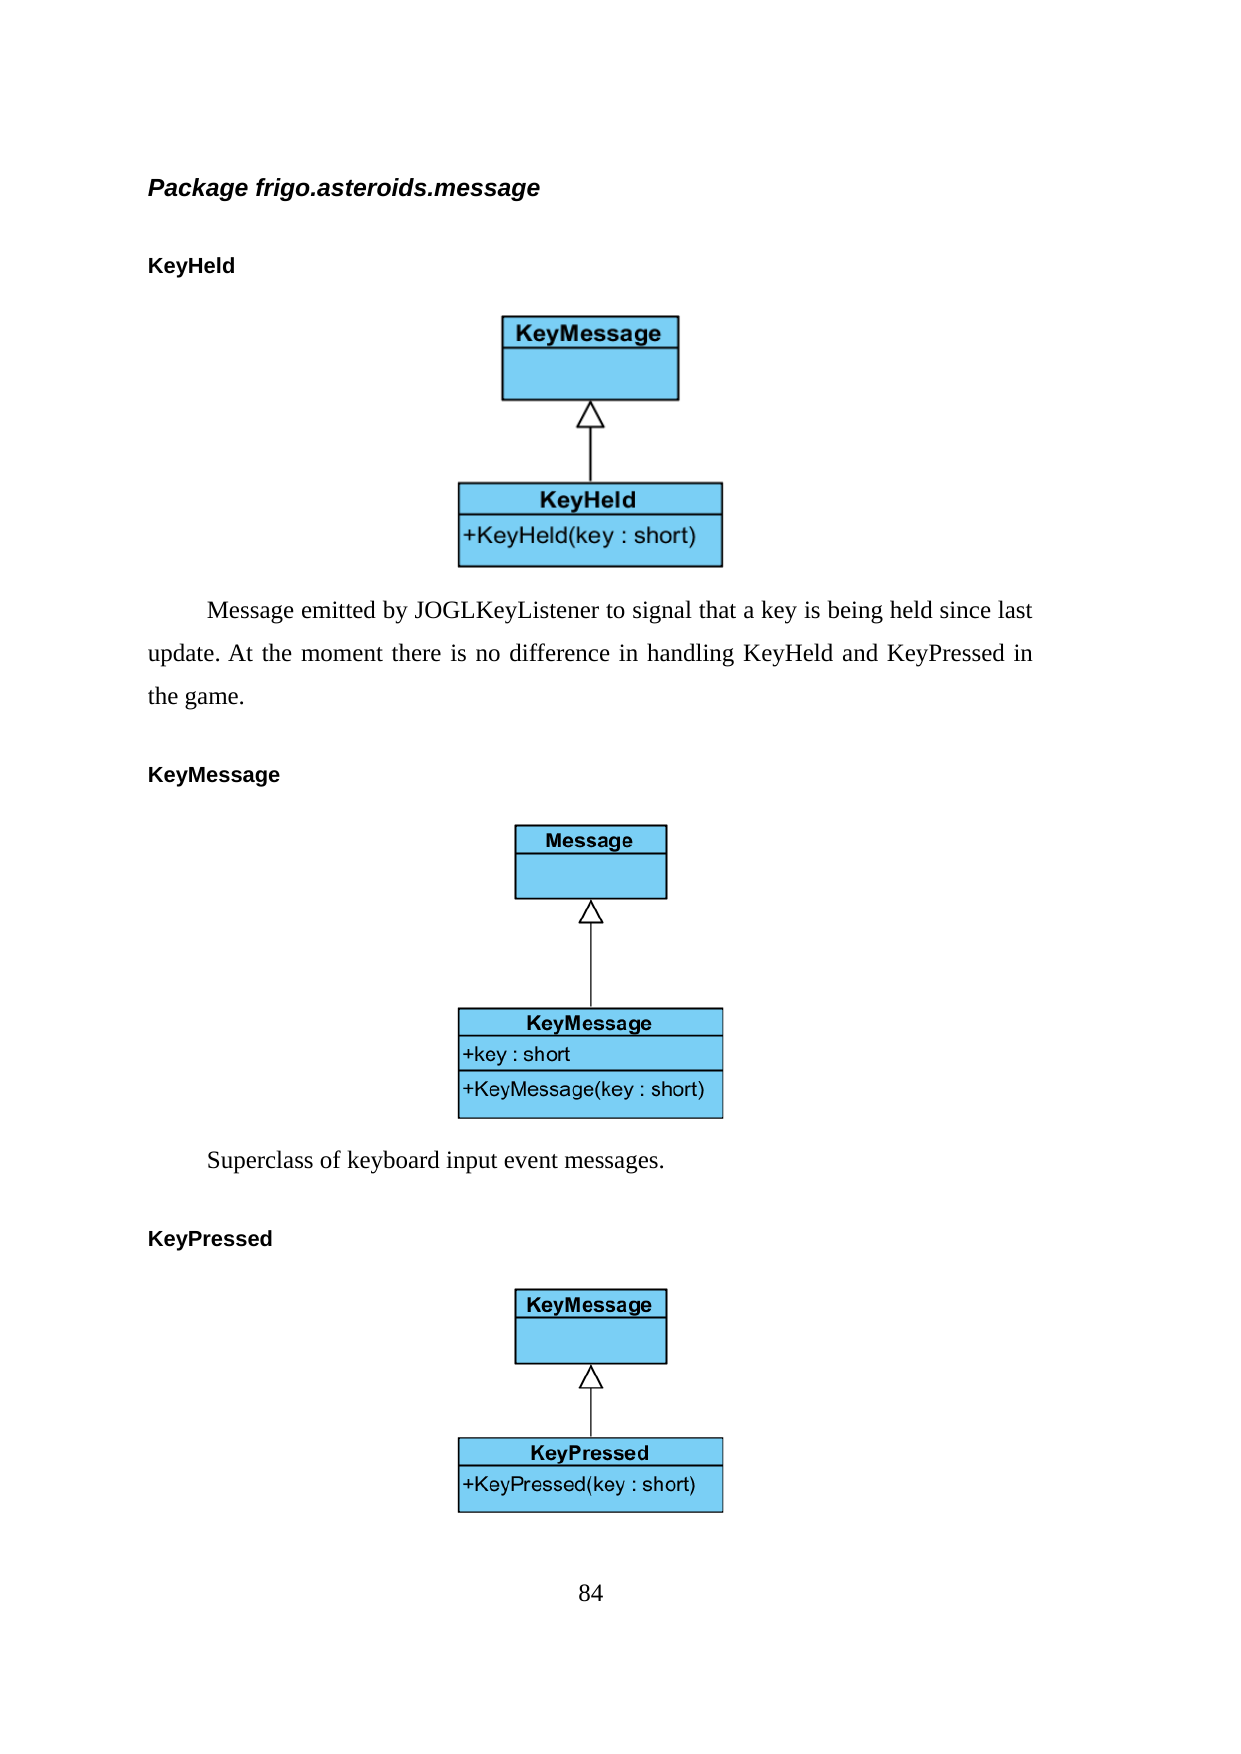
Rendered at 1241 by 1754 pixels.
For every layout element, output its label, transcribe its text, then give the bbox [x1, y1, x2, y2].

subtitle Package frigo.asteroids.message [148, 173, 1033, 201]
text Superclass of keyboard input event messages. [148, 1145, 1033, 1174]
subtitle KeyPressed [148, 1226, 1033, 1251]
text Message emitted by JOGLKeyListener to signal that a key is being held since last update. At the moment there is no difference in handling KeyHeld and KeyPressed in the game. [148, 595, 1033, 710]
picture [457, 315, 724, 568]
subtitle KeyHeld [148, 253, 1033, 278]
picture [457, 824, 724, 1119]
subtitle KeyMessage [148, 762, 1033, 787]
picture [457, 1288, 724, 1513]
